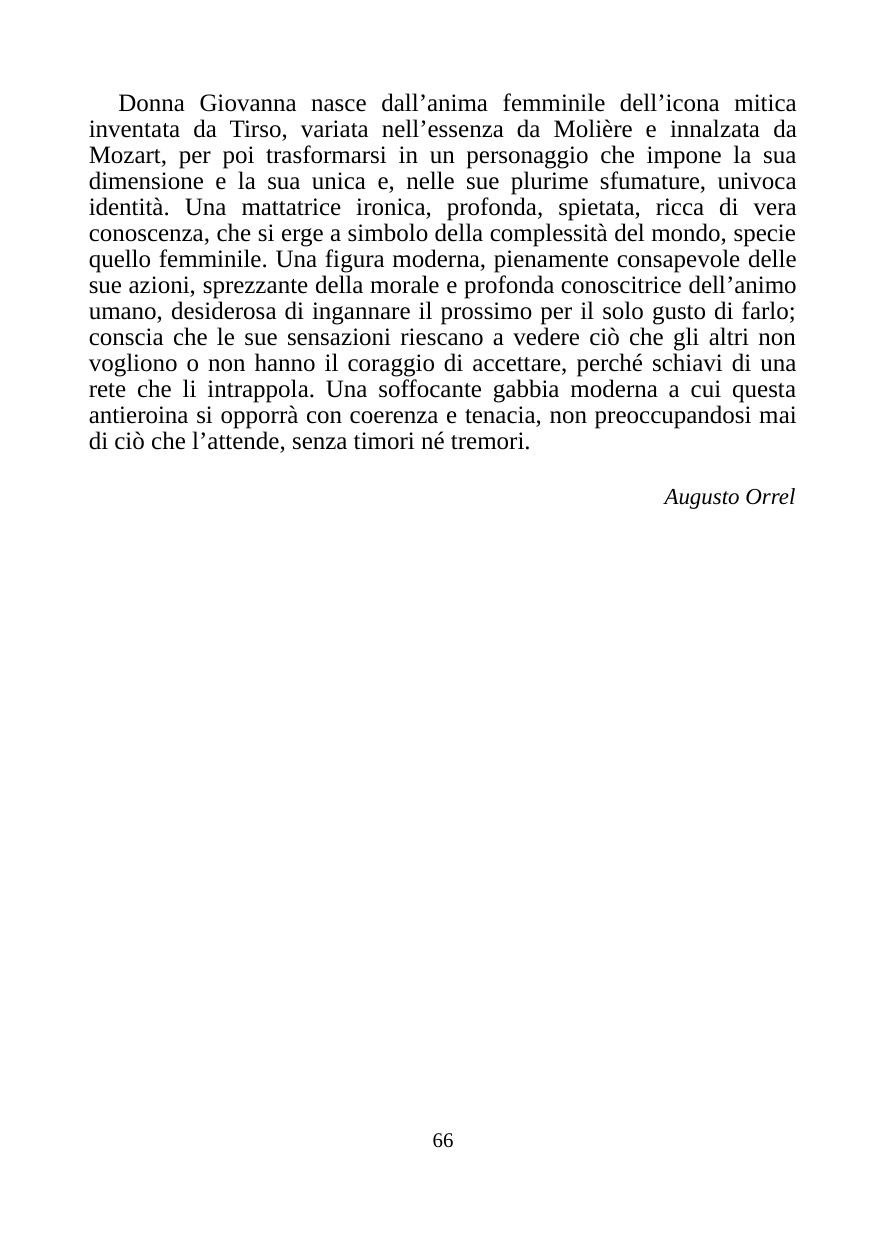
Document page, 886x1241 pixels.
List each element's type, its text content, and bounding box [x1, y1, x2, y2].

text Donna Giovanna nasce dall’anima femminile dell’icona mitica inventata da Tirso, variata nell’essenza da Molière e innalzata da Mozart, per poi trasformarsi in un personaggio che impone la sua dimensione e la sua unica e, nelle sue plurime sfumature, univoca identità. Una mattatrice ironica, profonda, spietata, ricca di vera conoscenza, che si erge a simbolo della complessità del mondo, specie quello femminile. Una figura moderna, pienamente consapevole delle sue azioni, sprezzante della morale e profonda conoscitrice dell’animo umano, desiderosa di ingannare il prossimo per il solo gusto di farlo; conscia che le sue sensazioni riescano a vedere ciò che gli altri non vogliono o non hanno il coraggio di accettare, perché schiavi di una rete che li intrappola. Una soffocante gabbia moderna a cui questa antieroina si opporrà con coerenza e tenacia, non preoccupandosi mai di ciò che l’attende, senza timori né tremori. [88, 88, 797, 454]
text Augusto Orrel [88, 483, 797, 509]
